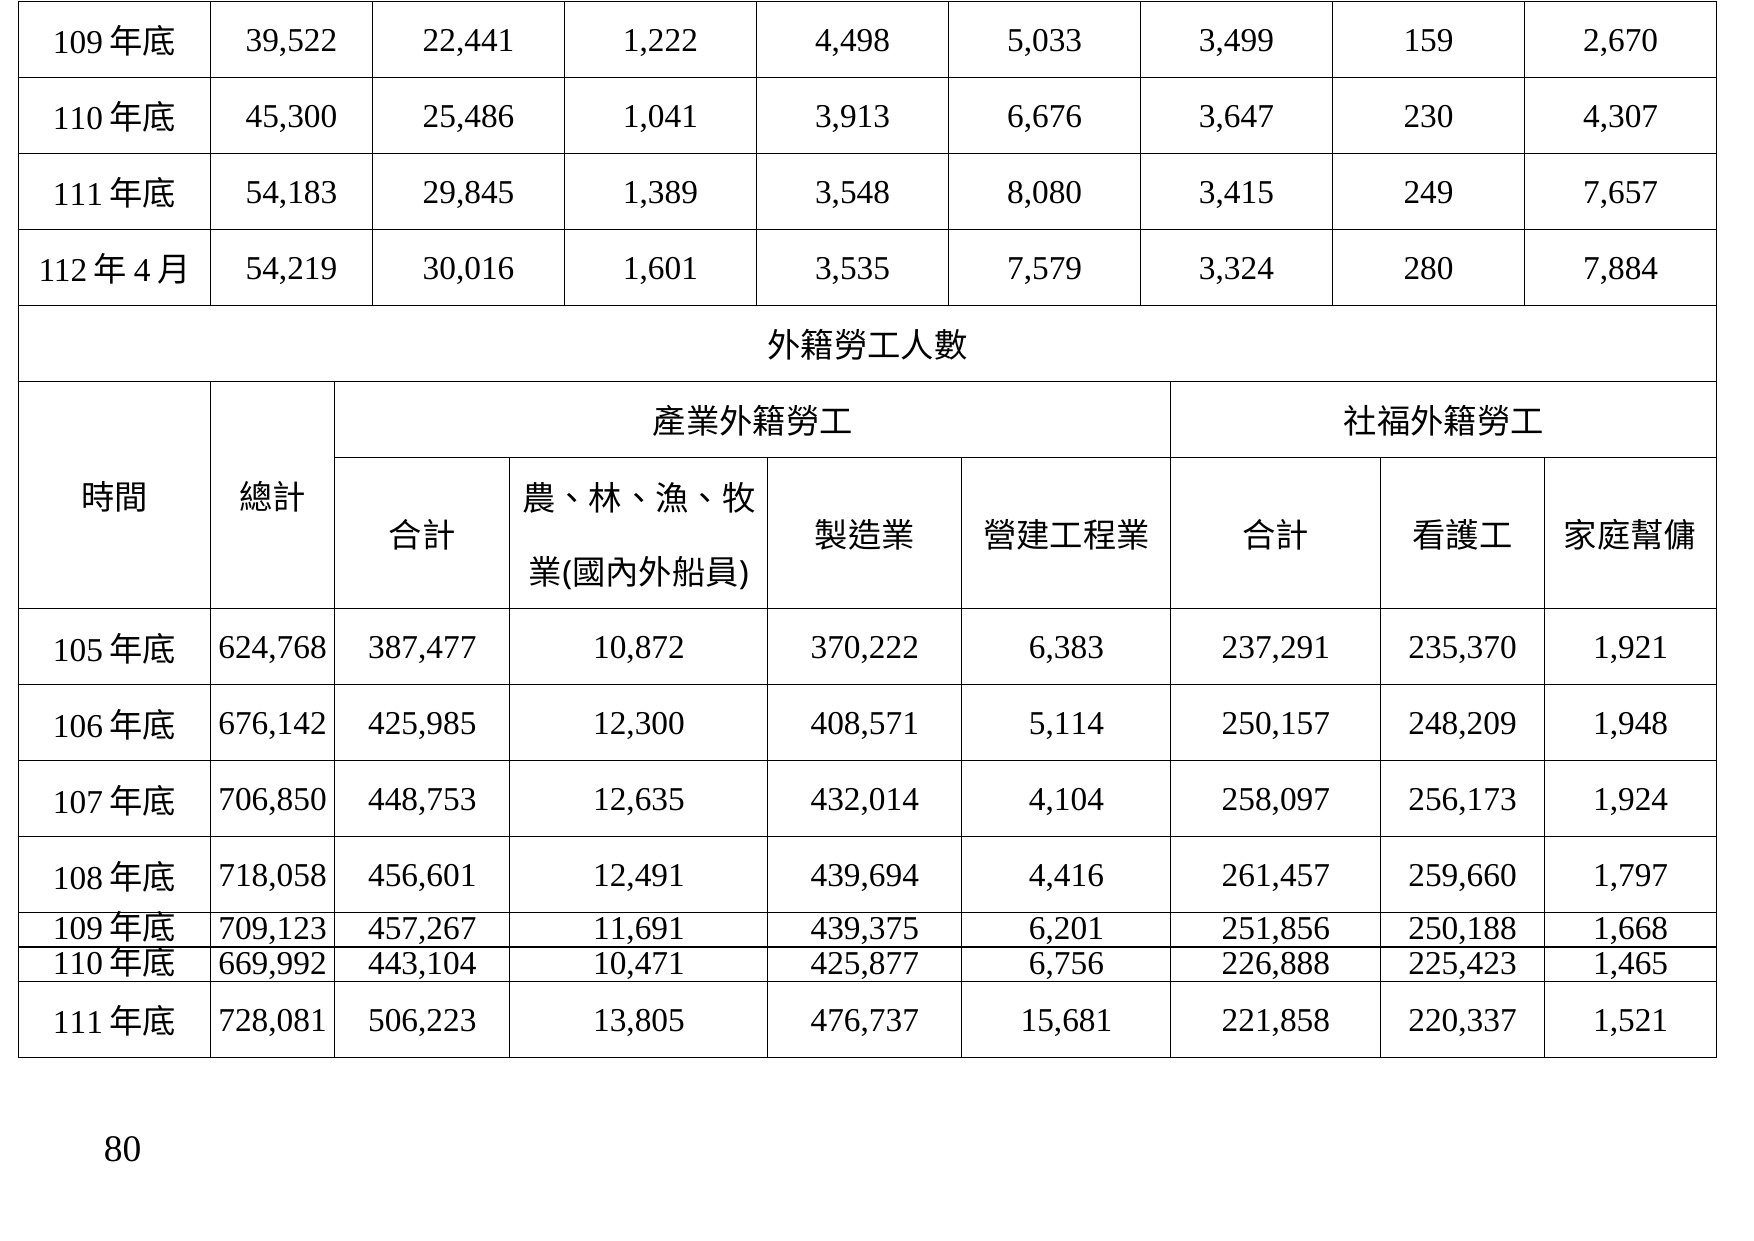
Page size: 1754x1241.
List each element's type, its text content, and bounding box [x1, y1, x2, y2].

table_cell 7,579 [949, 230, 1140, 305]
table_cell 看護工 [1381, 458, 1544, 608]
table_cell 221,858 [1171, 982, 1380, 1057]
table_cell 111年底 [19, 154, 210, 229]
table_cell 4,416 [962, 837, 1170, 912]
table_cell 1,797 [1545, 837, 1716, 912]
table_cell 112年4月 [19, 230, 210, 305]
table_cell 3,647 [1141, 78, 1332, 153]
table_cell 4,104 [962, 761, 1170, 836]
table_cell 439,375 [768, 913, 961, 946]
table_cell 250,157 [1171, 685, 1380, 760]
table_cell 12,635 [510, 761, 767, 836]
table_cell 111年底 [19, 982, 210, 1057]
table_cell 10,872 [510, 609, 767, 684]
table_cell 合計 [1171, 458, 1380, 608]
table_cell 7,657 [1525, 154, 1716, 229]
table_cell 1,465 [1545, 948, 1716, 981]
table_cell 22,441 [373, 2, 564, 77]
table_cell 439,694 [768, 837, 961, 912]
table_cell 3,499 [1141, 2, 1332, 77]
table_cell 280 [1333, 230, 1524, 305]
table_cell 39,522 [211, 2, 372, 77]
table_cell 13,805 [510, 982, 767, 1057]
table_cell 235,370 [1381, 609, 1544, 684]
table_cell 248,209 [1381, 685, 1544, 760]
table_cell 106年底 [19, 685, 210, 760]
table_cell 家庭幫傭 [1545, 458, 1716, 608]
table_cell 443,104 [335, 948, 509, 981]
table_cell 1,521 [1545, 982, 1716, 1057]
table_cell 6,201 [962, 913, 1170, 946]
table_cell 425,985 [335, 685, 509, 760]
table_cell 時間 [19, 382, 210, 608]
table_cell 30,016 [373, 230, 564, 305]
table_cell 1,948 [1545, 685, 1716, 760]
table_cell 506,223 [335, 982, 509, 1057]
table_cell 54,183 [211, 154, 372, 229]
table_cell 108年底 [19, 837, 210, 912]
table_cell 107年底 [19, 761, 210, 836]
table_cell 1,389 [565, 154, 756, 229]
table_cell 7,884 [1525, 230, 1716, 305]
table_cell 728,081 [211, 982, 334, 1057]
table_cell 425,877 [768, 948, 961, 981]
table_cell 2,670 [1525, 2, 1716, 77]
table_cell 1,041 [565, 78, 756, 153]
table_cell 448,753 [335, 761, 509, 836]
table_cell 110年底 [19, 948, 210, 981]
table_cell 1,601 [565, 230, 756, 305]
table_cell 1,924 [1545, 761, 1716, 836]
table_cell 1,222 [565, 2, 756, 77]
table_cell 387,477 [335, 609, 509, 684]
table_cell 12,300 [510, 685, 767, 760]
table_cell 6,756 [962, 948, 1170, 981]
table_cell 249 [1333, 154, 1524, 229]
table_cell 3,548 [757, 154, 948, 229]
table_cell 8,080 [949, 154, 1140, 229]
table_cell 408,571 [768, 685, 961, 760]
table_cell 457,267 [335, 913, 509, 946]
table_cell 159 [1333, 2, 1524, 77]
table_cell 3,415 [1141, 154, 1332, 229]
table_cell 12,491 [510, 837, 767, 912]
table_cell 256,173 [1381, 761, 1544, 836]
table_cell 261,457 [1171, 837, 1380, 912]
table_cell 230 [1333, 78, 1524, 153]
table_cell 4,307 [1525, 78, 1716, 153]
table_cell 226,888 [1171, 948, 1380, 981]
table_cell 農、林、漁、牧業(國內外船員) [510, 458, 767, 608]
table_cell 370,222 [768, 609, 961, 684]
table_cell 15,681 [962, 982, 1170, 1057]
table_cell 29,845 [373, 154, 564, 229]
table_cell 237,291 [1171, 609, 1380, 684]
table_cell 產業外籍勞工 [335, 382, 1170, 457]
table_cell 10,471 [510, 948, 767, 981]
table_cell 6,383 [962, 609, 1170, 684]
table_cell 4,498 [757, 2, 948, 77]
table_cell 3,913 [757, 78, 948, 153]
table_cell 250,188 [1381, 913, 1544, 946]
table_cell 476,737 [768, 982, 961, 1057]
table_cell 3,535 [757, 230, 948, 305]
table_cell 54,219 [211, 230, 372, 305]
table_cell 外籍勞工人數 [19, 306, 1716, 381]
table_cell 709,123 [211, 913, 334, 946]
table_cell 456,601 [335, 837, 509, 912]
table_cell 718,058 [211, 837, 334, 912]
table_cell 109年底 [19, 2, 210, 77]
table_cell 259,660 [1381, 837, 1544, 912]
table_cell 6,676 [949, 78, 1140, 153]
table_cell 總計 [211, 382, 334, 608]
table_cell 5,114 [962, 685, 1170, 760]
table_cell 1,921 [1545, 609, 1716, 684]
table_cell 110年底 [19, 78, 210, 153]
table_cell 1,668 [1545, 913, 1716, 946]
table_cell 109年底 [19, 913, 210, 946]
table_cell 105年底 [19, 609, 210, 684]
table_cell 社福外籍勞工 [1171, 382, 1716, 457]
table_cell 676,142 [211, 685, 334, 760]
table_cell 營建工程業 [962, 458, 1170, 608]
table_cell 5,033 [949, 2, 1140, 77]
table_cell 45,300 [211, 78, 372, 153]
table_cell 220,337 [1381, 982, 1544, 1057]
table_cell 258,097 [1171, 761, 1380, 836]
table_cell 合計 [335, 458, 509, 608]
table_cell 251,856 [1171, 913, 1380, 946]
table_cell 432,014 [768, 761, 961, 836]
table_cell 706,850 [211, 761, 334, 836]
table_cell 25,486 [373, 78, 564, 153]
table_cell 225,423 [1381, 948, 1544, 981]
table_cell 669,992 [211, 948, 334, 981]
table_cell 3,324 [1141, 230, 1332, 305]
table_cell 624,768 [211, 609, 334, 684]
table_cell 製造業 [768, 458, 961, 608]
table_cell 11,691 [510, 913, 767, 946]
